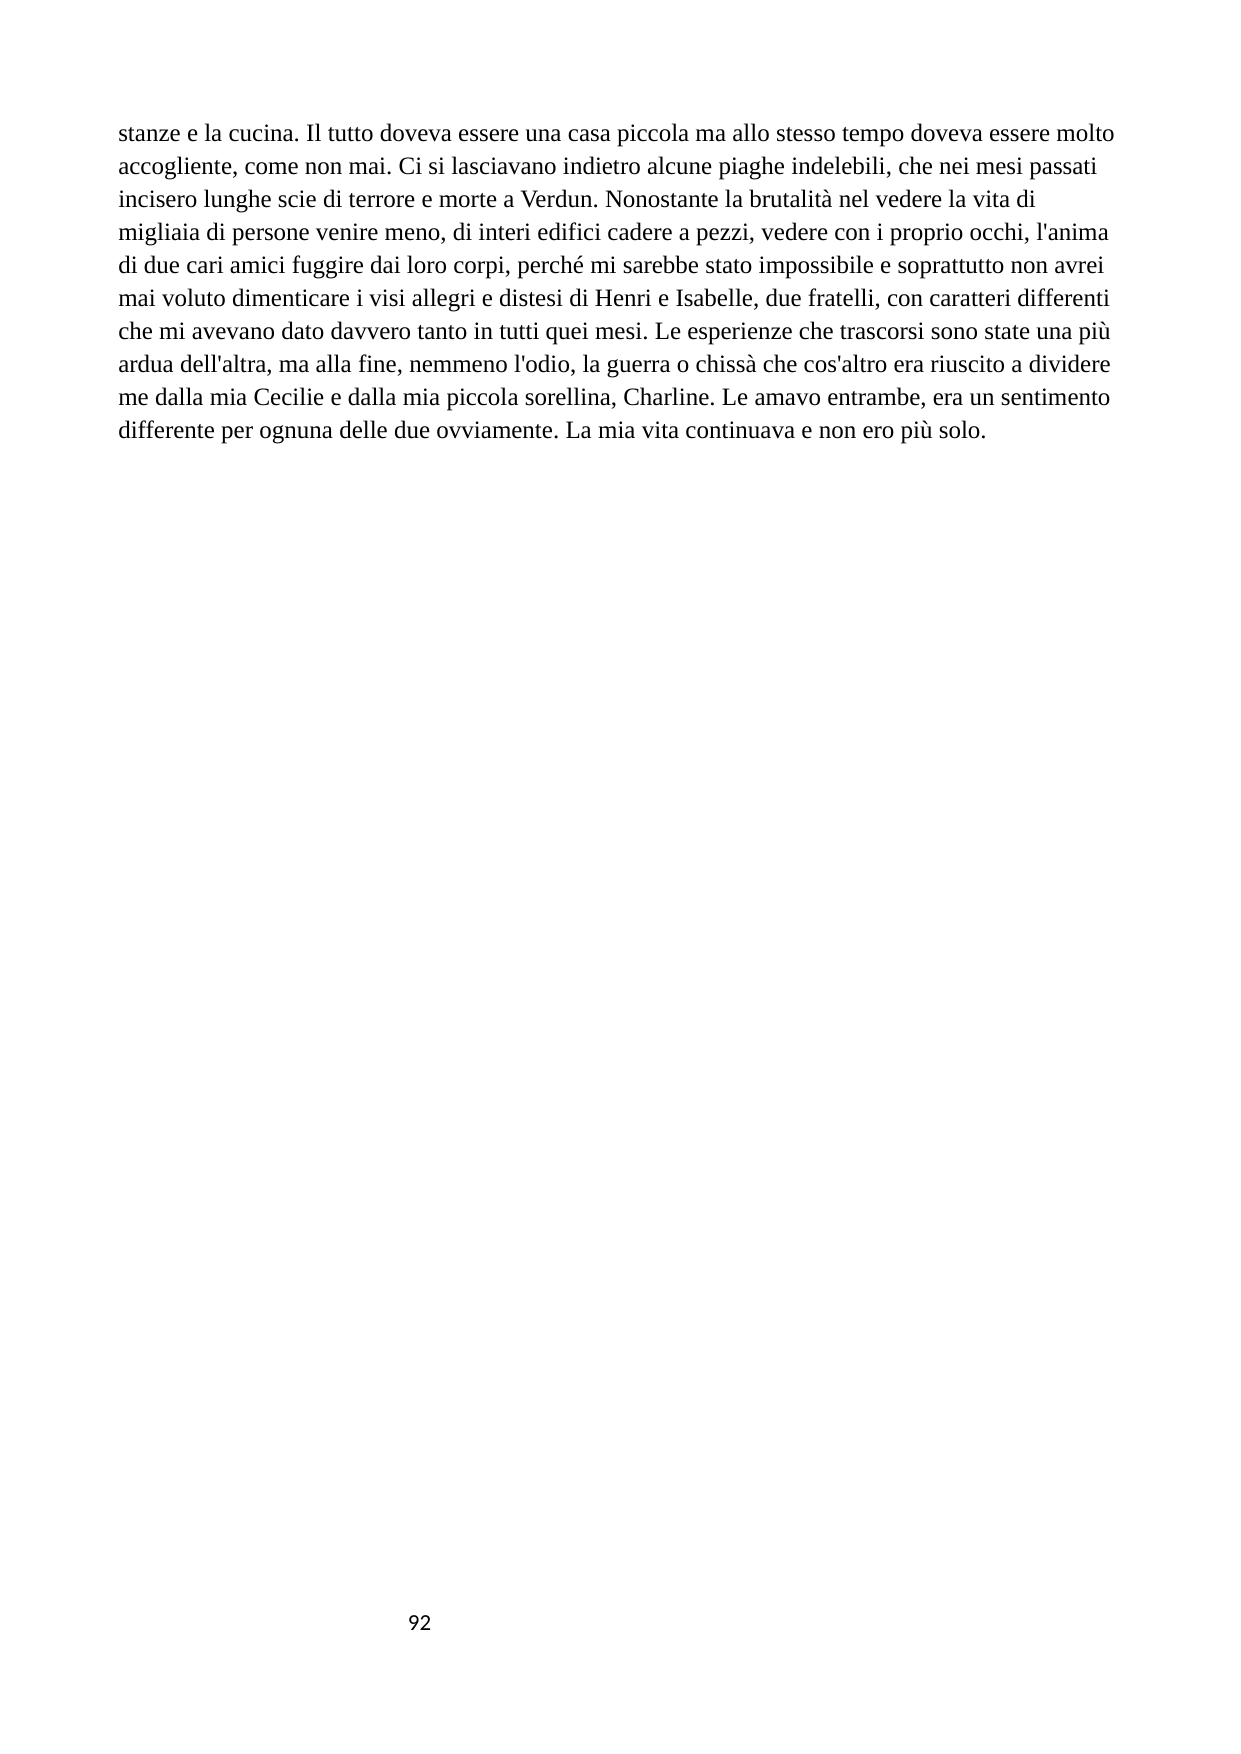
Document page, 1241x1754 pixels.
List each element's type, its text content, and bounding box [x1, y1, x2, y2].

text stanze e la cucina. Il tutto doveva essere una casa piccola ma allo stesso tempo doveva essere molto accogliente, come non mai. Ci si lasciavano indietro alcune piaghe indelebili, che nei mesi passati incisero lunghe scie di terrore e morte a Verdun. Nonostante la brutalità nel vedere la vita di migliaia di persone venire meno, di interi edifici cadere a pezzi, vedere con i proprio occhi, l'anima di due cari amici fuggire dai loro corpi, perché mi sarebbe stato impossibile e soprattutto non avrei mai voluto dimenticare i visi allegri e distesi di Henri e Isabelle, due fratelli, con caratteri differenti che mi avevano dato davvero tanto in tutti quei mesi. Le esperienze che trascorsi sono state una più ardua dell'altra, ma alla fine, nemmeno l'odio, la guerra o chissà che cos'altro era riuscito a dividere me dalla mia Cecilie e dalla mia piccola sorellina, Charline. Le amavo entrambe, era un sentimento differente per ognuna delle due ovviamente. La mia vita continuava e non ero più solo. [118, 118, 1122, 444]
